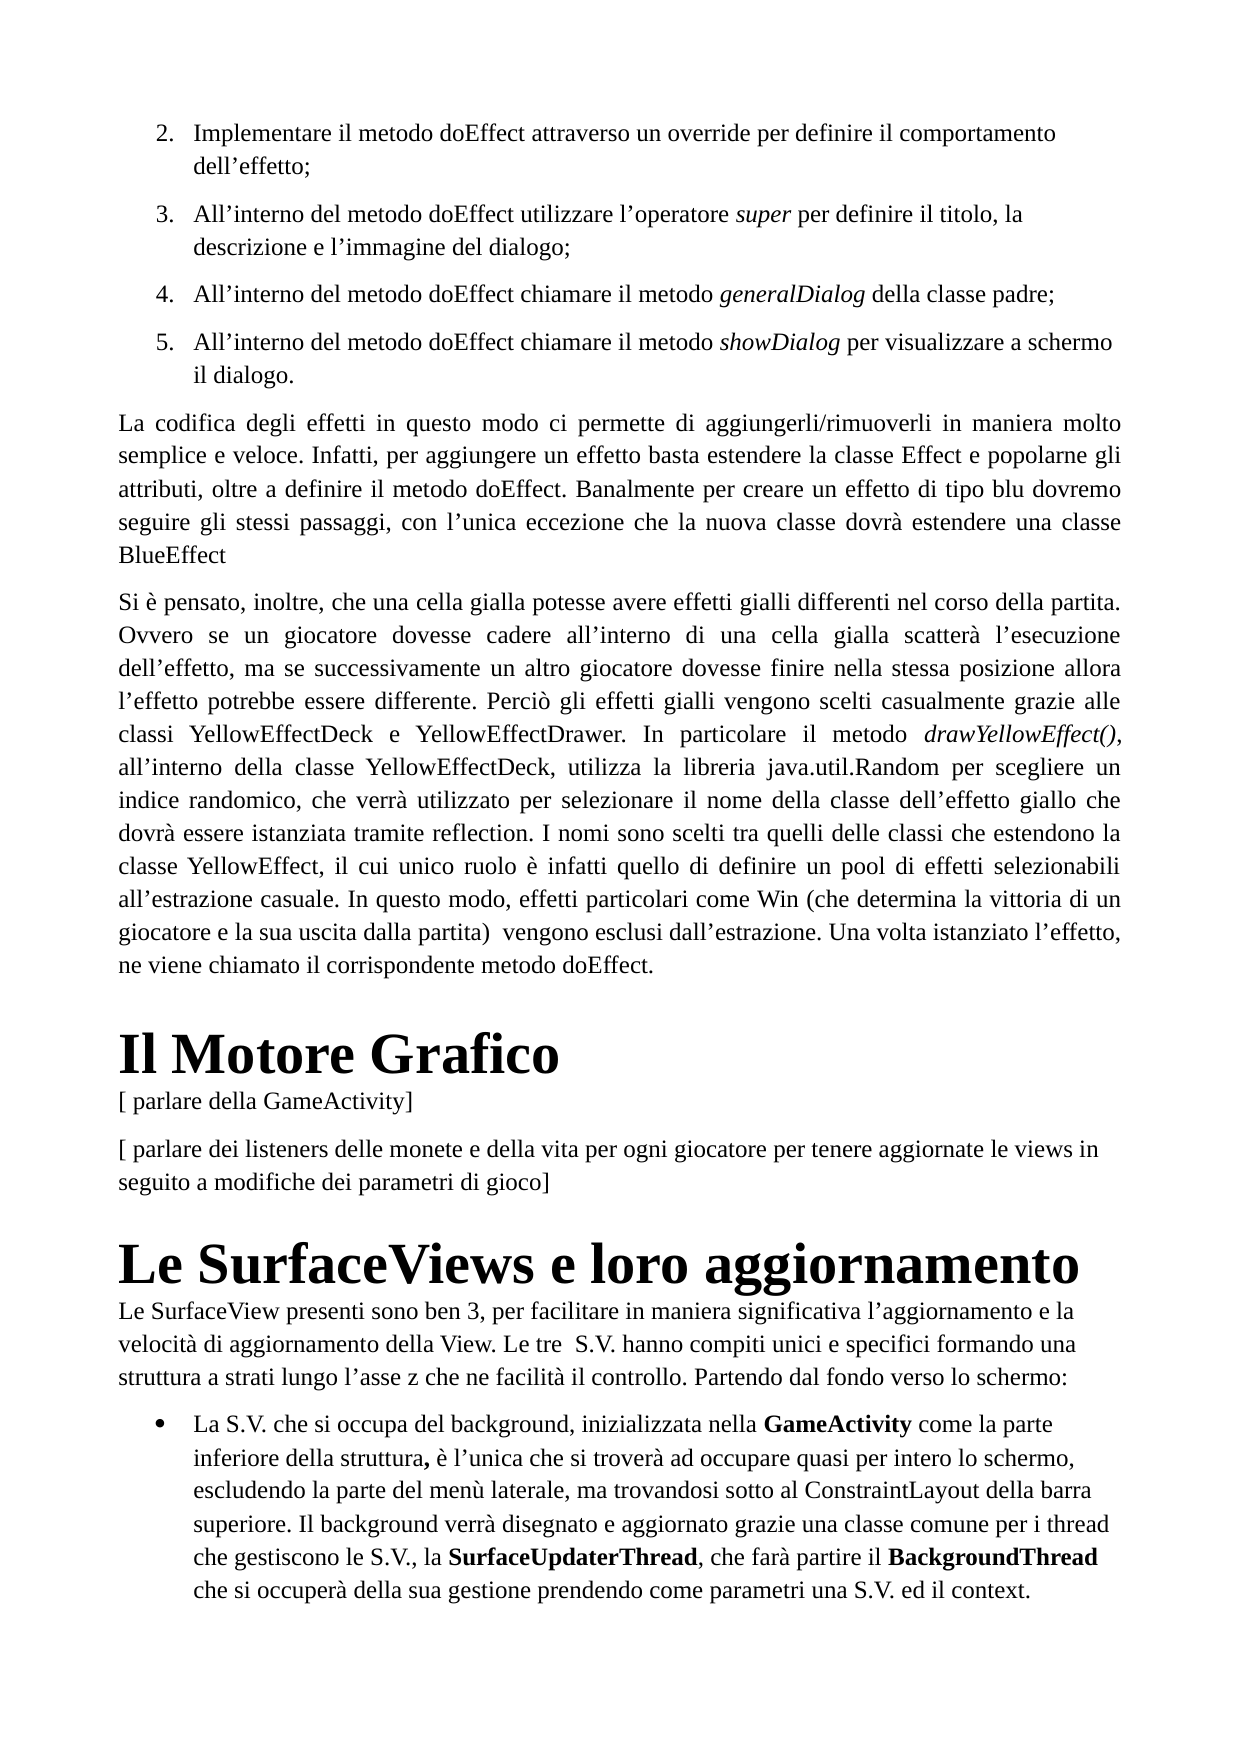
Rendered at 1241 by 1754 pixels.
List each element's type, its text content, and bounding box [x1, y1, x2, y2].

text [ parlare dei listeners delle monete e della vita per ogni giocatore per tenere aggiornate le views in seguito a modifiche dei parametri di gioco] [118, 1134, 1122, 1195]
text [ parlare della GameActivity] [118, 1086, 1122, 1115]
subtitle Il Motore Grafico [118, 1019, 1122, 1086]
list Implementare il metodo doEffect attraverso un override per definire il comportamento dell’effetto; [156, 118, 1122, 180]
list All’interno del metodo doEffect chiamare il metodo showDialog per visualizzare a schermo il dialogo. [156, 327, 1122, 389]
list All’interno del metodo doEffect utilizzare l’operatore super per definire il titolo, la descrizione e l’immagine del dialogo; [156, 199, 1122, 261]
text Si è pensato, inoltre, che una cella gialla potesse avere effetti gialli differenti nel corso della partita. Ovvero se un giocatore dovesse cadere all’interno di una cella gialla scatterà l’esecuzione dell’effetto, ma se successivamente un altro giocatore dovesse finire nella stessa posizione allora l’effetto potrebbe essere differente. Perciò gli effetti gialli vengono scelti casualmente grazie alle classi YellowEffectDeck e YellowEffectDrawer. In particolare il metodo drawYellowEffect(), all’interno della classe YellowEffectDeck, utilizza la libreria java.util.Random per scegliere un indice randomico, che verrà utilizzato per selezionare il nome della classe dell’effetto giallo che dovrà essere istanziata tramite reflection. I nomi sono scelti tra quelli delle classi che estendono la classe YellowEffect, il cui unico ruolo è infatti quello di definire un pool di effetti selezionabili all’estrazione casuale. In questo modo, effetti particolari come Win (che determina la vittoria di un giocatore e la sua uscita dalla partita) vengono esclusi dall’estrazione. Una volta istanziato l’effetto, ne viene chiamato il corrispondente metodo doEffect. [118, 587, 1122, 979]
list All’interno del metodo doEffect chiamare il metodo generalDialog della classe padre; [156, 279, 1122, 308]
text La codifica degli effetti in questo modo ci permette di aggiungerli/rimuoverli in maniera molto semplice e veloce. Infatti, per aggiungere un effetto basta estendere la classe Effect e popolarne gli attributi, oltre a definire il metodo doEffect. Banalmente per creare un effetto di tipo blu dovremo seguire gli stessi passaggi, con l’unica eccezione che la nuova classe dovrà estendere una classe BlueEffect [118, 408, 1122, 568]
list La S.V. che si occupa del background, inizializzata nella GameActivity come la parte inferiore della struttura, è l’unica che si troverà ad occupare quasi per intero lo schermo, escludendo la parte del menù laterale, ma trovandosi sotto al ConstraintLayout della barra superiore. Il background verrà disegnato e aggiornato grazie una classe comune per i thread che gestiscono le S.V., la SurfaceUpdaterThread, che farà partire il BackgroundThread che si occuperà della sua gestione prendendo come parametri una S.V. ed il context. [156, 1409, 1122, 1603]
subtitle Le SurfaceViews e loro aggiornamento [118, 1229, 1122, 1296]
text Le SurfaceView presenti sono ben 3, per facilitare in maniera significativa l’aggiornamento e la velocità di aggiornamento della View. Le tre S.V. hanno compiti unici e specifici formando una struttura a strati lungo l’asse z che ne facilità il controllo. Partendo dal fondo verso lo schermo: [118, 1296, 1122, 1391]
